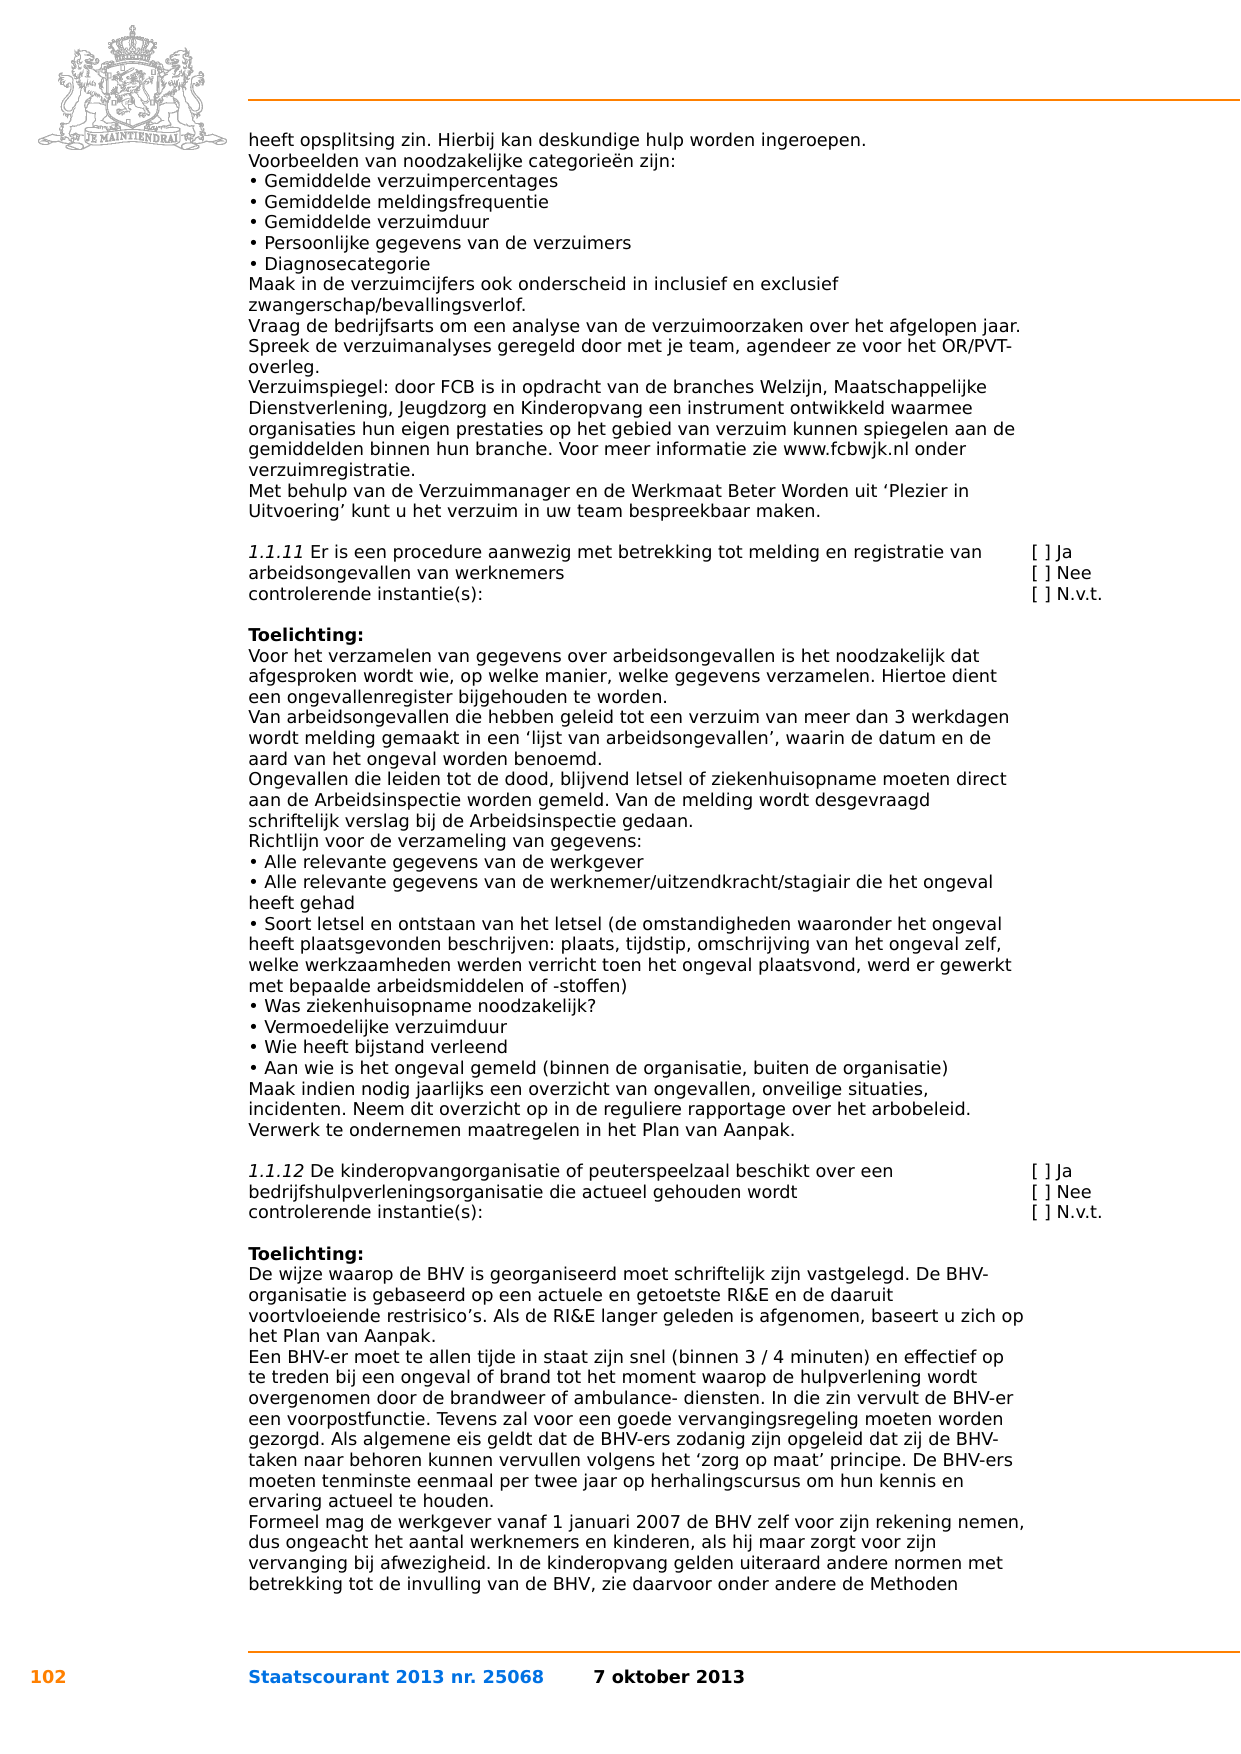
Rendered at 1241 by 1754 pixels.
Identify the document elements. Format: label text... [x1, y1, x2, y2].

table_cell [248, 604, 1026, 625]
table_cell heeft opsplitsing zin. Hierbij kan deskundige hulp worden ingeroepen. Voorbeelden van noodzakelijke categorieën zijn: • Gemiddelde verzuimpercentages • Gemiddelde meldingsfrequentie • Gemiddelde verzuimduur • Persoonlijke gegevens van de verzuimers • Diagnosecategorie Maak in de verzuimcijfers ook onderscheid in inclusief en exclusief zwangerschap/bevallingsverlof. Vraag de bedrijfsarts om een analyse van de verzuimoorzaken over het afgelopen jaar. Spreek de verzuimanalyses geregeld door met je team, agendeer ze voor het OR/PVT-overleg. Verzuimspiegel: door FCB is in opdracht van de branches Welzijn, Maatschappelijke Dienstverlening, Jeugdzorg en Kinderopvang een instrument ontwikkeld waarmee organisaties hun eigen prestaties op het gebied van verzuim kunnen spiegelen aan de gemiddelden binnen hun branche. Voor meer informatie zie www.fcbwjk.nl onder verzuimregistratie. Met behulp van de Verzuimmanager en de Werkmaat Beter Worden uit ‘Plezier in Uitvoering’ kunt u het verzuim in uw team bespreekbaar maken. [248, 130, 1026, 522]
table_cell 1.1.12 De kinderopvangorganisatie of peuterspeelzaal beschikt over een bedrijfshulpverleningsorganisatie die actueel gehouden wordt controlerende instantie(s): [248, 1161, 1026, 1223]
table_cell [248, 1223, 1026, 1244]
table_cell [1026, 1223, 1163, 1244]
table_cell [ ] Ja [ ] Nee [ ] N.v.t. [1026, 1161, 1163, 1223]
table_cell [248, 522, 1163, 542]
table_cell Toelichting: De wijze waarop de BHV is georganiseerd moet schriftelijk zijn vastgelegd. De BHV-organisatie is gebaseerd op een actuele en getoetste RI&E en de daaruit voortvloeiende restrisico’s. Als de RI&E langer geleden is afgenomen, baseert u zich op het Plan van Aanpak. Een BHV-er moet te allen tijde in staat zijn snel (binnen 3 / 4 minuten) en effectief op te treden bij een ongeval of brand tot het moment waarop de hulpverlening wordt overgenomen door de brandweer of ambulance- diensten. In die zin vervult de BHV-er een voorpostfunctie. Tevens zal voor een goede vervangingsregeling moeten worden gezorgd. Als algemene eis geldt dat de BHV-ers zodanig zijn opgeleid dat zij de BHV-taken naar behoren kunnen vervullen volgens het ‘zorg op maat’ principe. De BHV-ers moeten tenminste eenmaal per twee jaar op herhalingscursus om hun kennis en ervaring actueel te houden. Formeel mag de werkgever vanaf 1 januari 2007 de BHV zelf voor zijn rekening nemen, dus ongeacht het aantal werknemers en kinderen, als hij maar zorgt voor zijn vervanging bij afwezigheid. In de kinderopvang gelden uiteraard andere normen met betrekking tot de invulling van de BHV, zie daarvoor onder andere de Methoden [248, 1244, 1026, 1594]
table_cell [1026, 130, 1163, 522]
picture [38, 25, 227, 150]
table_cell [1026, 625, 1163, 1141]
table_cell [1026, 1244, 1163, 1594]
table_cell Toelichting: Voor het verzamelen van gegevens over arbeidsongevallen is het noodzakelijk dat afgesproken wordt wie, op welke manier, welke gegevens verzamelen. Hiertoe dient een ongevallenregister bijgehouden te worden. Van arbeidsongevallen die hebben geleid tot een verzuim van meer dan 3 werkdagen wordt melding gemaakt in een ‘lijst van arbeidsongevallen’, waarin de datum en de aard van het ongeval worden benoemd. Ongevallen die leiden tot de dood, blijvend letsel of ziekenhuisopname moeten direct aan de Arbeidsinspectie worden gemeld. Van de melding wordt desgevraagd schriftelijk verslag bij de Arbeidsinspectie gedaan. Richtlijn voor de verzameling van gegevens: • Alle relevante gegevens van de werkgever • Alle relevante gegevens van de werknemer/uitzendkracht/stagiair die het ongeval heeft gehad • Soort letsel en ontstaan van het letsel (de omstandigheden waaronder het ongeval heeft plaatsgevonden beschrijven: plaats, tijdstip, omschrijving van het ongeval zelf, welke werkzaamheden werden verricht toen het ongeval plaatsvond, werd er gewerkt met bepaalde arbeidsmiddelen of -stoffen) • Was ziekenhuisopname noodzakelijk? • Vermoedelijke verzuimduur • Wie heeft bijstand verleend • Aan wie is het ongeval gemeld (binnen de organisatie, buiten de organisatie) Maak indien nodig jaarlijks een overzicht van ongevallen, onveilige situaties, incidenten. Neem dit overzicht op in de reguliere rapportage over het arbobeleid. Verwerk te ondernemen maatregelen in het Plan van Aanpak. [248, 625, 1026, 1141]
table_cell [ ] Ja [ ] Nee [ ] N.v.t. [1026, 543, 1163, 604]
table_cell [1026, 604, 1163, 625]
table_cell [248, 1141, 1163, 1161]
table_cell 1.1.11 Er is een procedure aanwezig met betrekking tot melding en registratie van arbeidsongevallen van werknemers controlerende instantie(s): [248, 543, 1026, 604]
